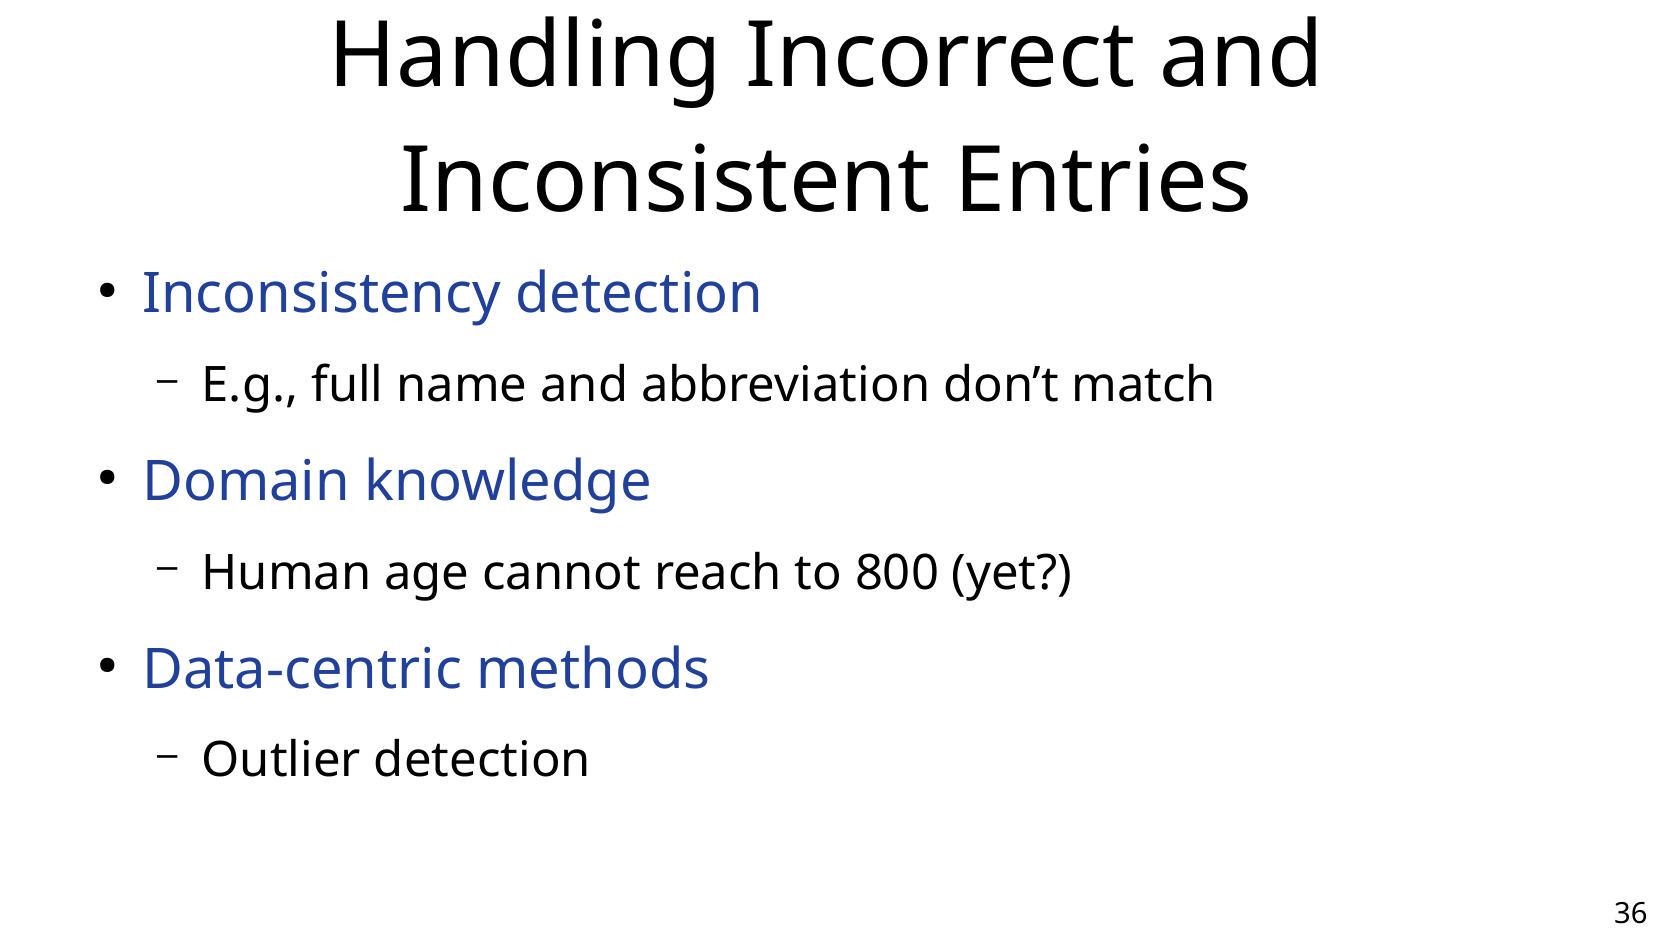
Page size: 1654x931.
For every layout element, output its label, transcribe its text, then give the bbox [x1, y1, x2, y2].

title Handling Incorrect and Inconsistent Entries [82, 1, 1571, 226]
list Inconsistency detection E.g., full name and abbreviation don’t match Domain knowledge Human age cannot reach to 800 (yet?) Data-centric methods Outlier detection [82, 253, 1571, 793]
